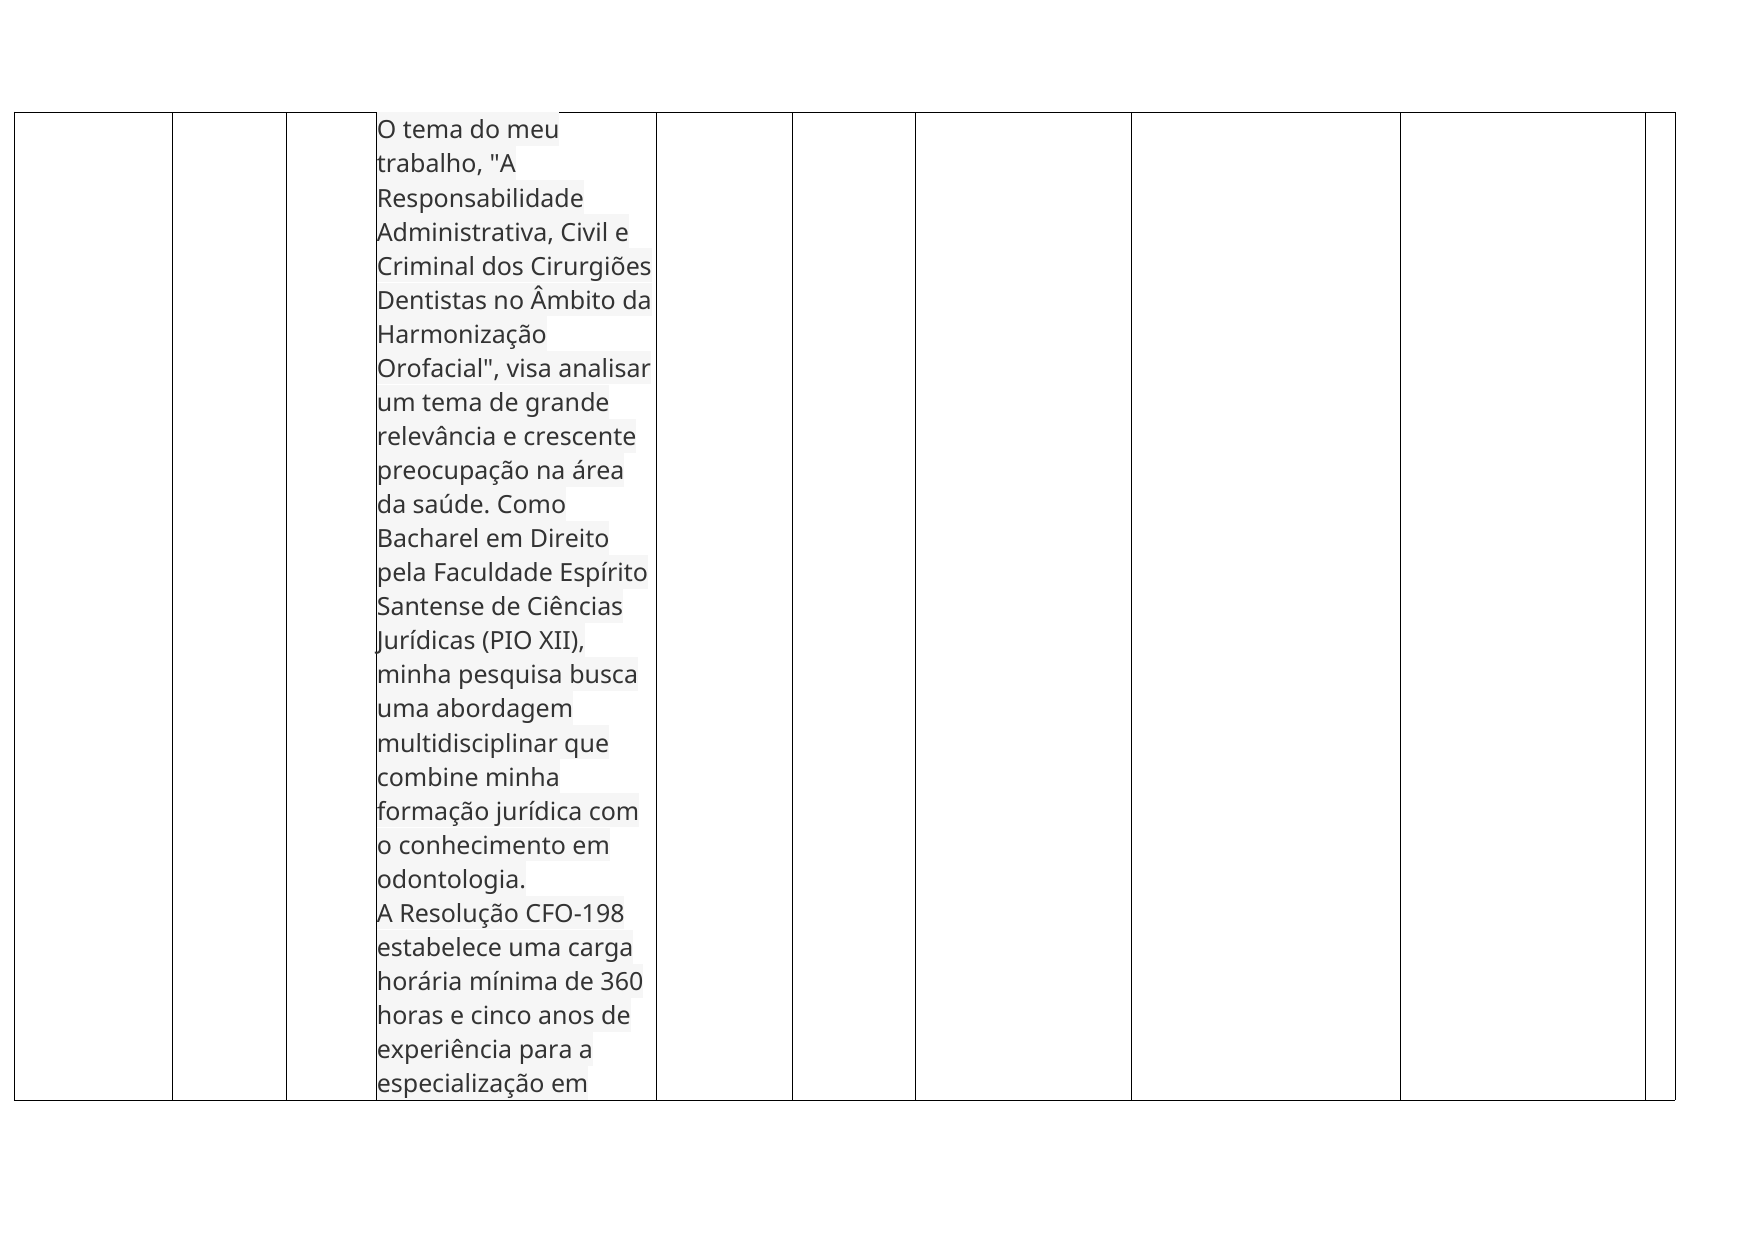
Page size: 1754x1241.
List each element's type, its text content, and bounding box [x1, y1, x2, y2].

table_cell [657, 113, 792, 1100]
table_cell [1401, 113, 1645, 1100]
table_cell [1676, 112, 1745, 1100]
table_cell [287, 113, 376, 1100]
table_cell [1132, 113, 1400, 1100]
table_cell [793, 113, 915, 1100]
table_cell [15, 113, 172, 1100]
table_cell O tema do meu trabalho, "A Responsabilidade Administrativa, Civil e Criminal dos Cirurgiões Dentistas no Âmbito da Harmonização Orofacial", visa analisar um tema de grande relevância e crescente preocupação na área da saúde. Como Bacharel em Direito pela Faculdade Espírito Santense de Ciências Jurídicas (PIO XII), minha pesquisa busca uma abordagem multidisciplinar que combine minha formação jurídica com o conhecimento em odontologia. A Resolução CFO-198 estabelece uma carga horária mínima de 360 horas e cinco anos de experiência para a especialização em [377, 113, 656, 1100]
table_cell [1646, 113, 1675, 1100]
table_cell [916, 113, 1131, 1100]
table_cell [173, 113, 286, 1100]
